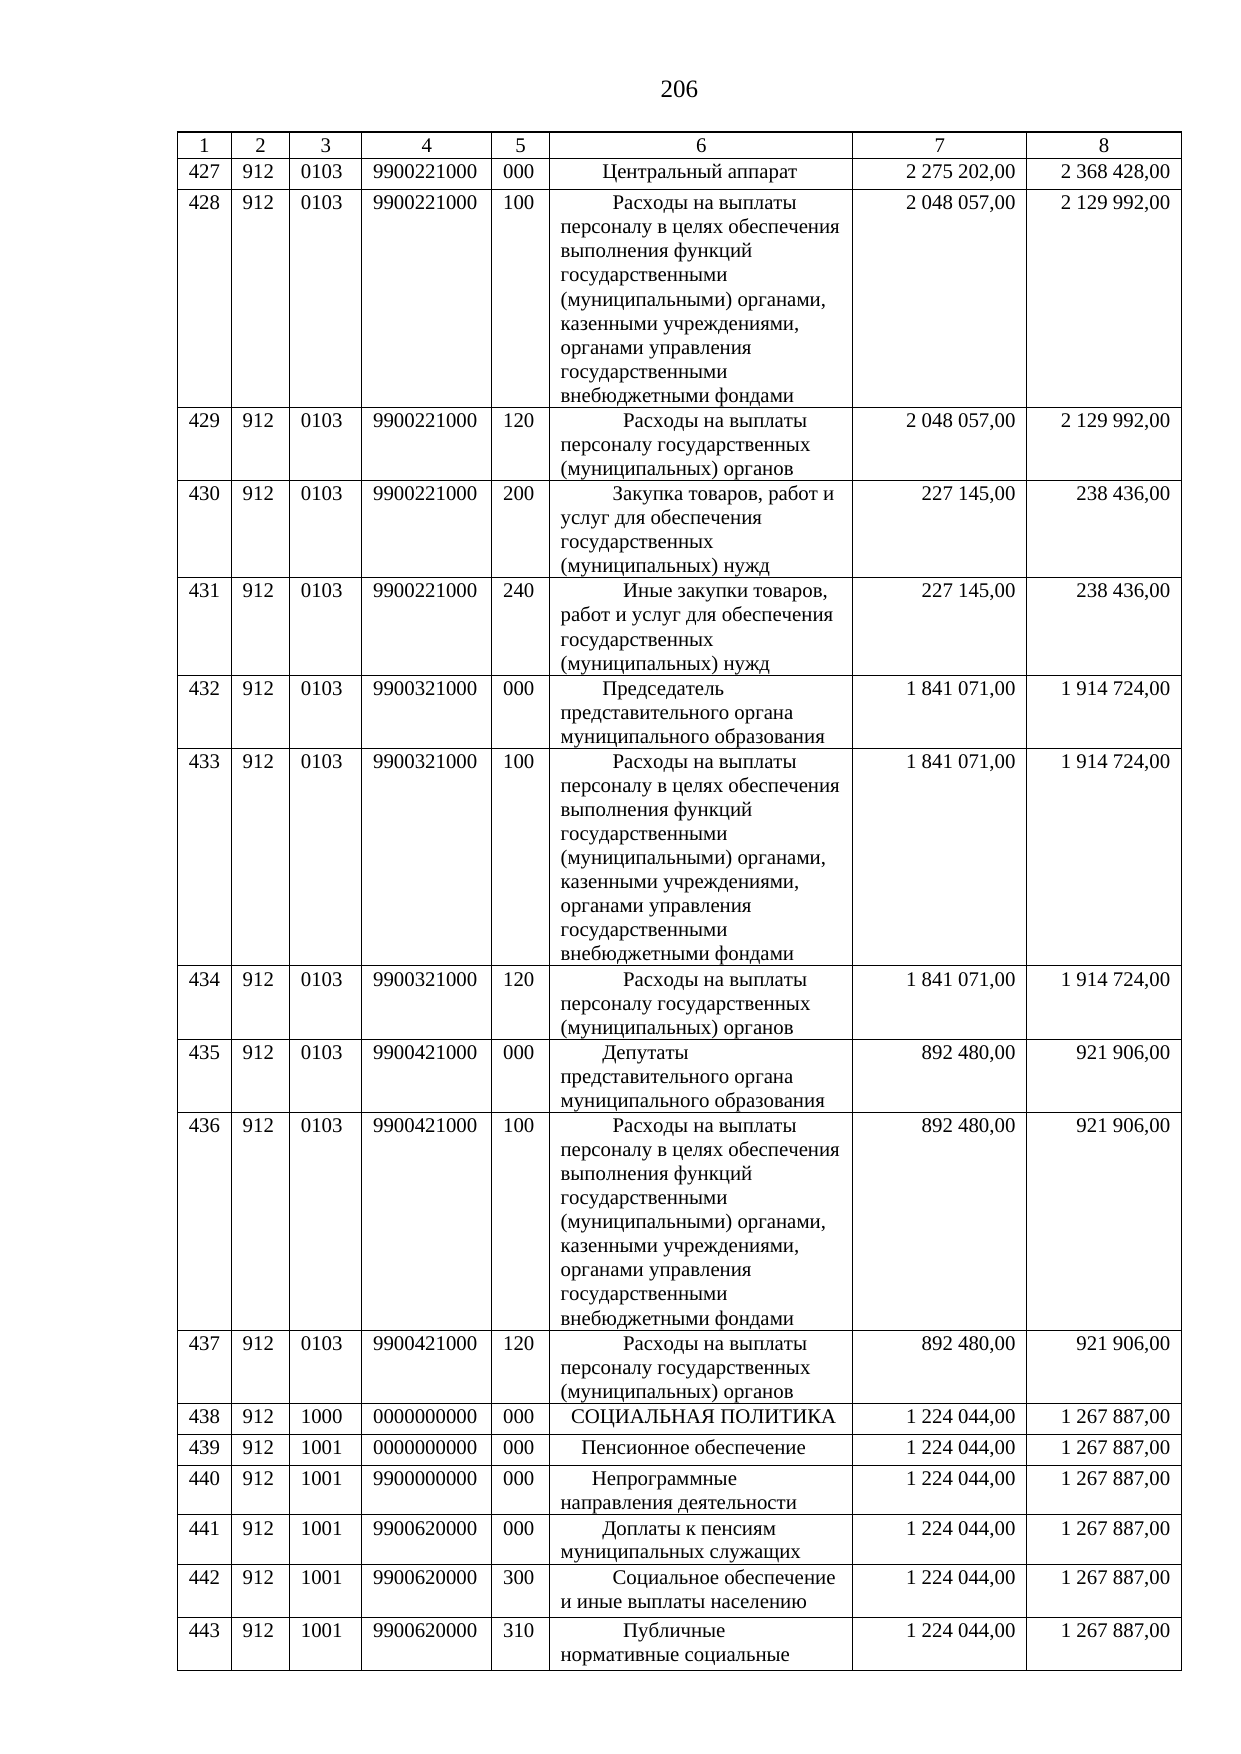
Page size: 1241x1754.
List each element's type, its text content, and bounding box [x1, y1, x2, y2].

table_cell 434 [178, 966, 231, 1039]
table_cell 100 [492, 1113, 549, 1329]
table_cell 892 480,00 [853, 1040, 1026, 1112]
table_cell 1 267 887,00 [1027, 1435, 1181, 1465]
table_cell 912 [232, 159, 289, 189]
table_cell 9900620000 [362, 1618, 491, 1670]
table_cell 892 480,00 [853, 1331, 1026, 1403]
table_cell 300 [492, 1565, 549, 1617]
table_cell 438 [178, 1404, 231, 1434]
table_cell Публичные нормативные социальные [550, 1618, 852, 1670]
table_cell 000 [492, 1404, 549, 1434]
table_header 3 [290, 133, 361, 158]
table_cell 1 267 887,00 [1027, 1618, 1181, 1670]
table_cell 912 [232, 749, 289, 965]
table_cell 000 [492, 1515, 549, 1563]
table_cell 0103 [290, 676, 361, 748]
table_header 5 [492, 133, 549, 158]
table_cell 1001 [290, 1565, 361, 1617]
table_cell 0000000000 [362, 1404, 491, 1434]
table_cell 1 224 044,00 [853, 1618, 1026, 1670]
table_cell 000 [492, 1466, 549, 1514]
table_cell 1001 [290, 1618, 361, 1670]
table_cell 441 [178, 1515, 231, 1563]
table_cell 227 145,00 [853, 578, 1026, 674]
table_cell 1 224 044,00 [853, 1404, 1026, 1434]
table_cell 912 [232, 481, 289, 577]
table_cell 1 224 044,00 [853, 1515, 1026, 1563]
table_cell 1 267 887,00 [1027, 1404, 1181, 1434]
table_header 7 [853, 133, 1026, 158]
table_cell 912 [232, 1113, 289, 1329]
table_cell 912 [232, 408, 289, 480]
table_header 8 [1027, 133, 1181, 158]
table_cell 0103 [290, 190, 361, 407]
table_cell 1001 [290, 1435, 361, 1465]
table_cell 240 [492, 578, 549, 674]
table_cell 000 [492, 676, 549, 748]
table_cell 9900421000 [362, 1331, 491, 1403]
table_cell 0103 [290, 1113, 361, 1329]
table_cell 1 841 071,00 [853, 966, 1026, 1039]
table_cell 2 129 992,00 [1027, 190, 1181, 407]
table_cell 1 914 724,00 [1027, 749, 1181, 965]
table_cell 912 [232, 190, 289, 407]
table_cell 000 [492, 1040, 549, 1112]
table_cell 9900321000 [362, 966, 491, 1039]
table_cell 1 914 724,00 [1027, 966, 1181, 1039]
table_cell 435 [178, 1040, 231, 1112]
table_cell 0103 [290, 159, 361, 189]
table_cell Расходы на выплаты персоналу в целях обеспечения выполнения функций государственными (муниципальными) органами, казенными учреждениями, органами управления государственными внебюджетными фондами [550, 749, 852, 965]
table_cell 1 267 887,00 [1027, 1515, 1181, 1563]
table_cell Расходы на выплаты персоналу в целях обеспечения выполнения функций государственными (муниципальными) органами, казенными учреждениями, органами управления государственными внебюджетными фондами [550, 190, 852, 407]
table_cell 1 224 044,00 [853, 1565, 1026, 1617]
table_cell 1001 [290, 1466, 361, 1514]
table_cell 921 906,00 [1027, 1331, 1181, 1403]
table_cell 000 [492, 159, 549, 189]
table_cell 9900221000 [362, 190, 491, 407]
table_cell 000 [492, 1435, 549, 1465]
table_cell 443 [178, 1618, 231, 1670]
table_cell 921 906,00 [1027, 1113, 1181, 1329]
table_cell 0103 [290, 1040, 361, 1112]
table_cell 912 [232, 966, 289, 1039]
table_cell Расходы на выплаты персоналу государственных (муниципальных) органов [550, 1331, 852, 1403]
table_cell 2 368 428,00 [1027, 159, 1181, 189]
table_cell 120 [492, 1331, 549, 1403]
table_cell 9900620000 [362, 1565, 491, 1617]
table_cell Депутаты представительного органа муниципального образования [550, 1040, 852, 1112]
table_cell 227 145,00 [853, 481, 1026, 577]
table_header 1 [178, 133, 231, 158]
table_cell 429 [178, 408, 231, 480]
table_cell 1 224 044,00 [853, 1435, 1026, 1465]
table_cell Закупка товаров, работ и услуг для обеспечения государственных (муниципальных) нужд [550, 481, 852, 577]
table_cell 442 [178, 1565, 231, 1617]
table_cell 2 048 057,00 [853, 190, 1026, 407]
table_cell 120 [492, 966, 549, 1039]
table_cell 238 436,00 [1027, 578, 1181, 674]
table_cell 1000 [290, 1404, 361, 1434]
table_cell 912 [232, 578, 289, 674]
table_cell 1001 [290, 1515, 361, 1563]
table_cell 439 [178, 1435, 231, 1465]
table_cell Расходы на выплаты персоналу государственных (муниципальных) органов [550, 966, 852, 1039]
table_cell 431 [178, 578, 231, 674]
table_cell 9900321000 [362, 676, 491, 748]
table_cell 1 914 724,00 [1027, 676, 1181, 748]
table_header 6 [550, 133, 852, 158]
table_cell 0103 [290, 1331, 361, 1403]
table_cell 9900221000 [362, 481, 491, 577]
table_cell 912 [232, 1331, 289, 1403]
table_cell 238 436,00 [1027, 481, 1181, 577]
table_cell 912 [232, 1435, 289, 1465]
table_cell 120 [492, 408, 549, 480]
table_cell Иные закупки товаров, работ и услуг для обеспечения государственных (муниципальных) нужд [550, 578, 852, 674]
table_cell 436 [178, 1113, 231, 1329]
table_cell 2 129 992,00 [1027, 408, 1181, 480]
table_cell 433 [178, 749, 231, 965]
table_cell 200 [492, 481, 549, 577]
table_cell 440 [178, 1466, 231, 1514]
table_cell 1 841 071,00 [853, 676, 1026, 748]
table_cell Доплаты к пенсиям муниципальных служащих [550, 1515, 852, 1563]
table_cell 9900221000 [362, 408, 491, 480]
table_cell Пенсионное обеспечение [550, 1435, 852, 1465]
table_cell 0103 [290, 578, 361, 674]
table_cell 9900620000 [362, 1515, 491, 1563]
table_header 4 [362, 133, 491, 158]
table_cell 9900421000 [362, 1113, 491, 1329]
table_cell 921 906,00 [1027, 1040, 1181, 1112]
table_cell 100 [492, 190, 549, 407]
table_cell 428 [178, 190, 231, 407]
table_cell 1 267 887,00 [1027, 1565, 1181, 1617]
table_cell 0103 [290, 408, 361, 480]
table_cell 100 [492, 749, 549, 965]
table_cell Социальное обеспечение и иные выплаты населению [550, 1565, 852, 1617]
table_cell 9900421000 [362, 1040, 491, 1112]
table_cell 912 [232, 1515, 289, 1563]
table_cell 912 [232, 1404, 289, 1434]
table_cell 1 841 071,00 [853, 749, 1026, 965]
table_cell 0103 [290, 749, 361, 965]
table_cell 310 [492, 1618, 549, 1670]
table_cell 432 [178, 676, 231, 748]
table_cell 2 048 057,00 [853, 408, 1026, 480]
table_cell 0103 [290, 966, 361, 1039]
table_cell Центральный аппарат [550, 159, 852, 189]
table_cell 2 275 202,00 [853, 159, 1026, 189]
table_cell 1 224 044,00 [853, 1466, 1026, 1514]
table_cell 9900321000 [362, 749, 491, 965]
table_cell 9900221000 [362, 578, 491, 674]
table_cell Председатель представительного органа муниципального образования [550, 676, 852, 748]
table_cell СОЦИАЛЬНАЯ ПОЛИТИКА [550, 1404, 852, 1434]
table_cell 0103 [290, 481, 361, 577]
table_cell 912 [232, 1565, 289, 1617]
table_cell Расходы на выплаты персоналу государственных (муниципальных) органов [550, 408, 852, 480]
table_cell Непрограммные направления деятельности [550, 1466, 852, 1514]
table_cell 912 [232, 1040, 289, 1112]
table_cell 912 [232, 1466, 289, 1514]
table_cell 437 [178, 1331, 231, 1403]
table_cell 430 [178, 481, 231, 577]
table_cell 1 267 887,00 [1027, 1466, 1181, 1514]
table_cell 9900221000 [362, 159, 491, 189]
table_cell 427 [178, 159, 231, 189]
table_cell 0000000000 [362, 1435, 491, 1465]
table_header 2 [232, 133, 289, 158]
table_cell 912 [232, 676, 289, 748]
table_cell 9900000000 [362, 1466, 491, 1514]
table_cell Расходы на выплаты персоналу в целях обеспечения выполнения функций государственными (муниципальными) органами, казенными учреждениями, органами управления государственными внебюджетными фондами [550, 1113, 852, 1329]
table_cell 892 480,00 [853, 1113, 1026, 1329]
table_cell 912 [232, 1618, 289, 1670]
